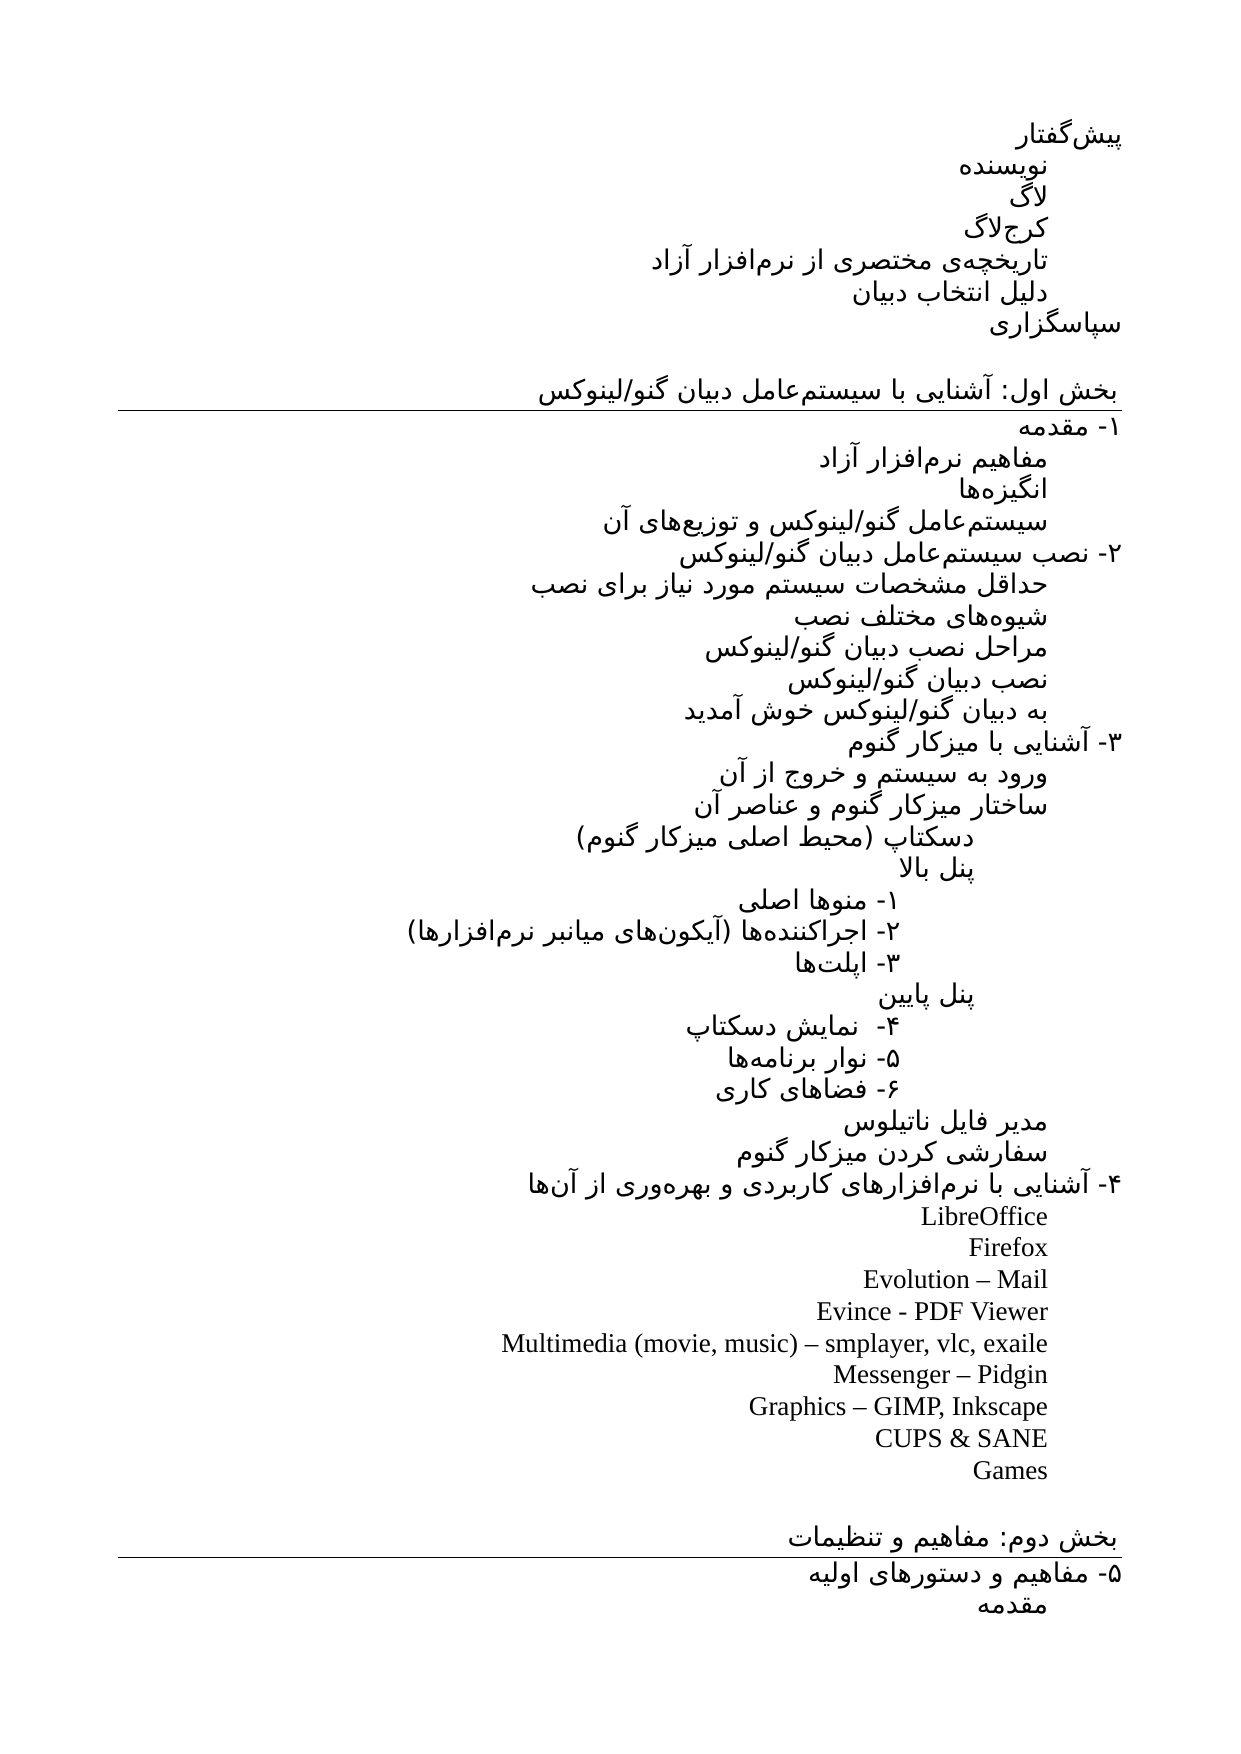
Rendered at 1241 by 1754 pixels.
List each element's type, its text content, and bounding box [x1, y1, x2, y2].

text تاریخچه‌ی مختصری از نرم‌افزار آزاد [118, 244, 1122, 276]
text دسکتاپ (محیط اصلی میزکار گنوم) [118, 821, 1122, 852]
text لاگ [118, 181, 1122, 213]
text Games [118, 1454, 1122, 1486]
text Multimedia (movie, music) – smplayer, vlc, exaile [118, 1327, 1122, 1358]
text بخش دوم: مفاهیم و تنظیمات [118, 1517, 1122, 1557]
text کرج‌لاگ [118, 213, 1122, 244]
text ۴- نمایش دسکتاپ [118, 1010, 1122, 1042]
text LibreOffice [118, 1200, 1122, 1231]
text ۵- مفاهیم و دستورهای اولیه [118, 1558, 1122, 1589]
text ۱- مقدمه [118, 411, 1122, 442]
text Firefox [118, 1231, 1122, 1263]
text ۳- آشنایی با میزکار گنوم [118, 726, 1122, 758]
text پنل پایین [118, 979, 1122, 1010]
text شیوه‌های مختلف نصب [118, 600, 1122, 632]
text بخش اول: آشنایی با سیستم‌عامل دبیان گنو/لینوکس [118, 370, 1122, 410]
text مراحل نصب دبیان گنو/لینوکس [118, 632, 1122, 663]
text ساختار میزکار گنوم و عناصر آن [118, 789, 1122, 821]
text ۱- منوها اصلی [118, 884, 1122, 916]
text سیستم‌عامل گنو/لینوکس و توزیع‌های آن [118, 505, 1122, 537]
text به دبیان گنو/لینوکس خوش آمدید [118, 695, 1122, 726]
text دلیل انتخاب دبیان [118, 276, 1122, 307]
text ۶- فضا‌های کاری [118, 1073, 1122, 1105]
text سپاسگزاری [118, 307, 1122, 339]
text مقدمه [118, 1589, 1122, 1620]
text انگیزه‌ها [118, 474, 1048, 505]
text مدیر فایل ناتیلوس [118, 1105, 1122, 1137]
text Graphics – GIMP, Inkscape [118, 1390, 1122, 1422]
text ورود به سیستم و خروج از آن [118, 758, 1122, 789]
text Evince - PDF Viewer [118, 1295, 1122, 1327]
text نویسنده [118, 150, 1122, 181]
text مفاهیم نرم‌افزار آزاد [118, 442, 1048, 474]
text نصب دبیان گنو/لینوکس [118, 663, 1122, 695]
text ۲- اجراکننده‌ها (آیکون‌های میانبر نرم‌افزارها) [118, 916, 1122, 947]
text سفارشی کردن میزکار گنوم [118, 1137, 1122, 1168]
text ۳- اپلت‌ها [118, 947, 1122, 979]
text پنل بالا [118, 852, 1122, 884]
text ۴- آشنایی با نرم‌افزارهای کاربردی و بهره‌وری از آن‌ها [118, 1168, 1122, 1200]
text پیش‌گفتار [118, 118, 1122, 150]
text Messenger – Pidgin [118, 1358, 1122, 1390]
text حداقل مشخصات سیستم مورد نیاز برای نصب [118, 568, 1122, 600]
text ۲- نصب سیستم‌عامل دبیان گنو/لینوکس [118, 537, 1122, 568]
text CUPS & SANE [118, 1422, 1122, 1454]
text Evolution – Mail [118, 1263, 1122, 1295]
text ۵- نوار برنامه‌ها [118, 1042, 1122, 1073]
